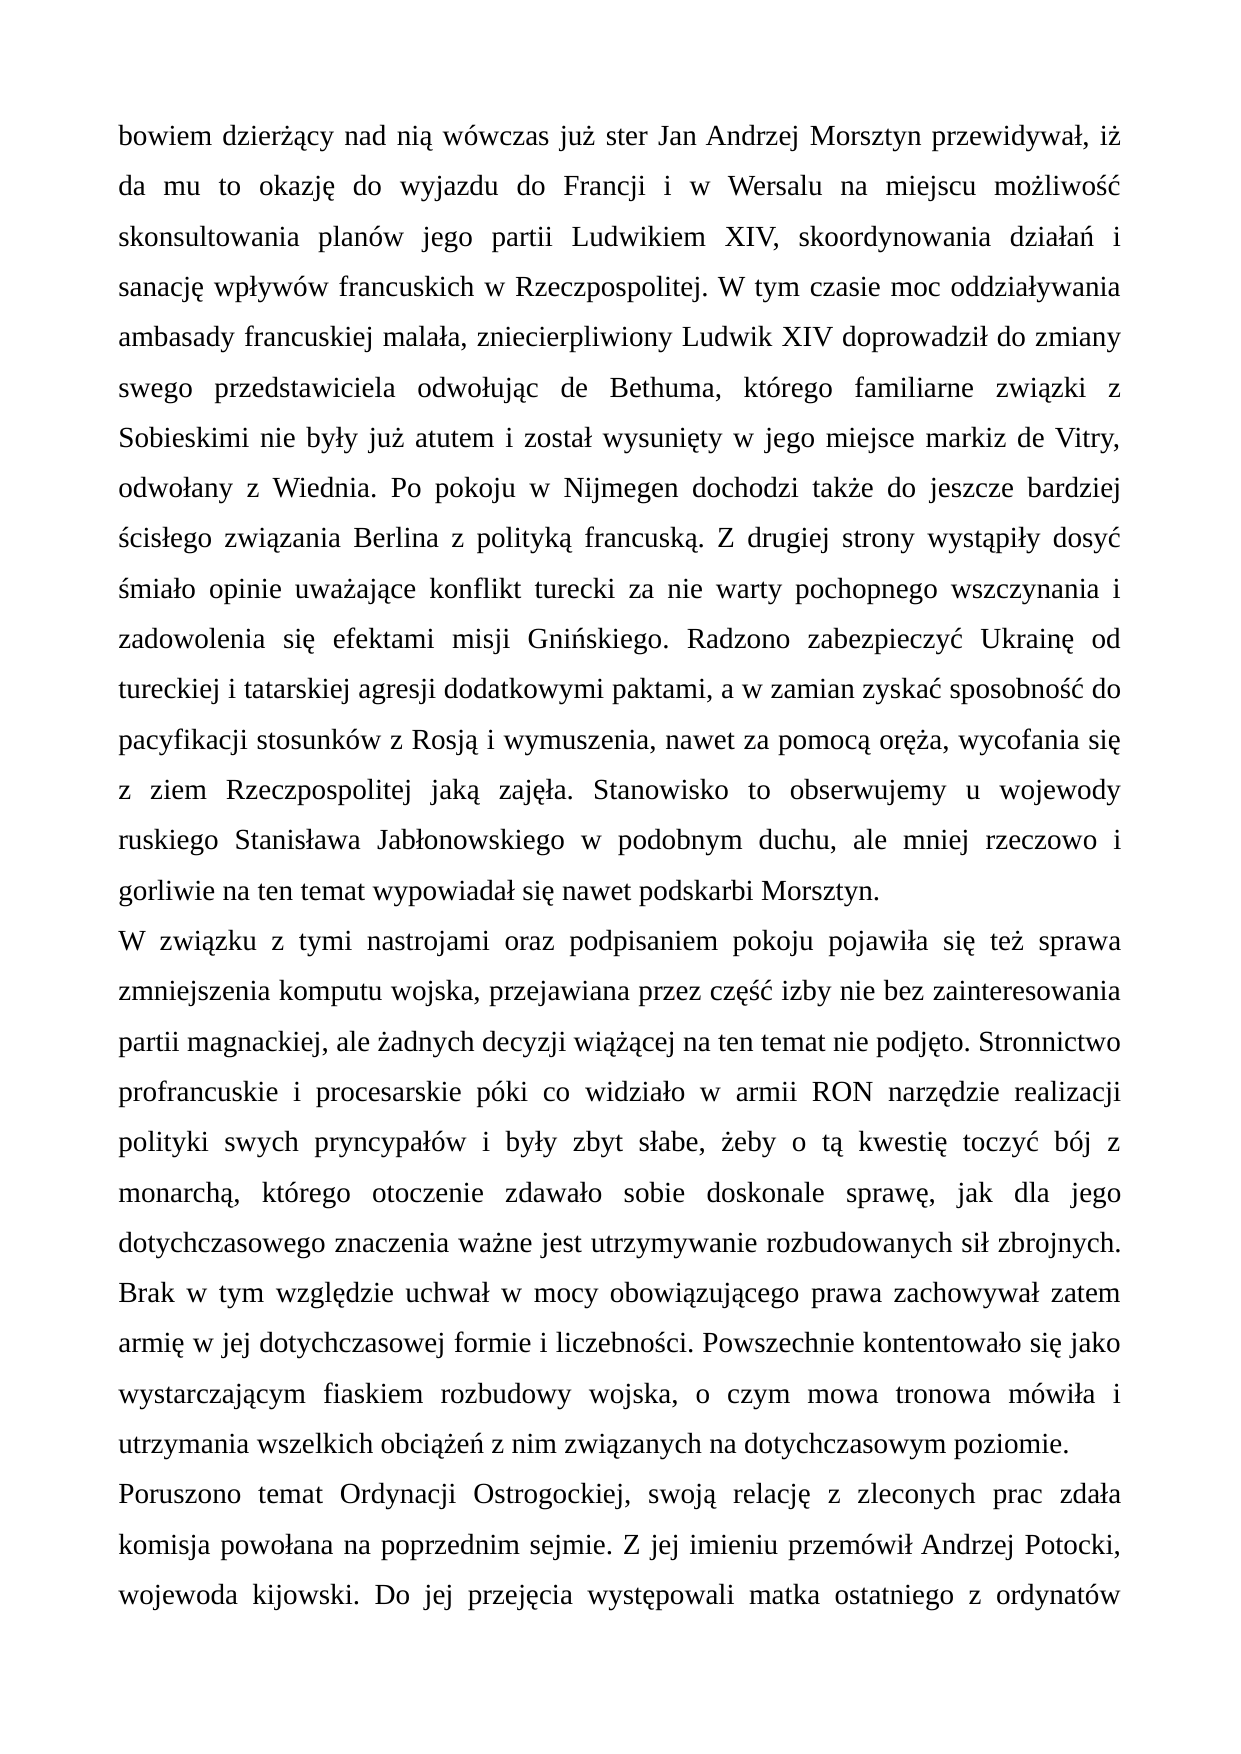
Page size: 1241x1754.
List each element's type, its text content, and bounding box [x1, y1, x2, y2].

text W związku z tymi nastrojami oraz podpisaniem pokoju pojawiła się też sprawa zmniejszenia komputu wojska, przejawiana przez część izby nie bez zainteresowania partii magnackiej, ale żadnych decyzji wiążącej na ten temat nie podjęto. Stronnictwo profrancuskie i procesarskie póki co widziało w armii RON narzędzie realizacji polityki swych pryncypałów i były zbyt słabe, żeby o tą kwestię toczyć bój z monarchą, którego otoczenie zdawało sobie doskonale sprawę, jak dla jego dotychczasowego znaczenia ważne jest utrzymywanie rozbudowanych sił zbrojnych. Brak w tym względzie uchwał w mocy obowiązującego prawa zachowywał zatem armię w jej dotychczasowej formie i liczebności. Powszechnie kontentowało się jako wystarczającym fiaskiem rozbudowy wojska, o czym mowa tronowa mówiła i utrzymania wszelkich obciążeń z nim związanych na dotychczasowym poziomie. [118, 923, 1122, 1460]
text Poruszono temat Ordynacji Ostrogockiej, swoją relację z zleconych prac zdała komisja powołana na poprzednim sejmie. Z jej imieniu przemówił Andrzej Potocki, wojewoda kijowski. Do jej przejęcia występowali matka ostatniego z ordynatów [118, 1477, 1122, 1611]
text bowiem dzierżący nad nią wówczas już ster Jan Andrzej Morsztyn przewidywał, iż da mu to okazję do wyjazdu do Francji i w Wersalu na miejscu możliwość skonsultowania planów jego partii Ludwikiem XIV, skoordynowania działań i sanację wpływów francuskich w Rzeczpospolitej. W tym czasie moc oddziaływania ambasady francuskiej malała, zniecierpliwiony Ludwik XIV doprowadził do zmiany swego przedstawiciela odwołując de Bethuma, którego familiarne związki z Sobieskimi nie były już atutem i został wysunięty w jego miejsce markiz de Vitry, odwołany z Wiednia. Po pokoju w Nijmegen dochodzi także do jeszcze bardziej ścisłego związania Berlina z polityką francuską. Z drugiej strony wystąpiły dosyć śmiało opinie uważające konflikt turecki za nie warty pochopnego wszczynania i zadowolenia się efektami misji Gnińskiego. Radzono zabezpieczyć Ukrainę od tureckiej i tatarskiej agresji dodatkowymi paktami, a w zamian zyskać sposobność do pacyfikacji stosunków z Rosją i wymuszenia, nawet za pomocą oręża, wycofania się z ziem Rzeczpospolitej jaką zajęła. Stanowisko to obserwujemy u wojewody ruskiego Stanisława Jabłonowskiego w podobnym duchu, ale mniej rzeczowo i gorliwie na ten temat wypowiadał się nawet podskarbi Morsztyn. [118, 118, 1122, 906]
